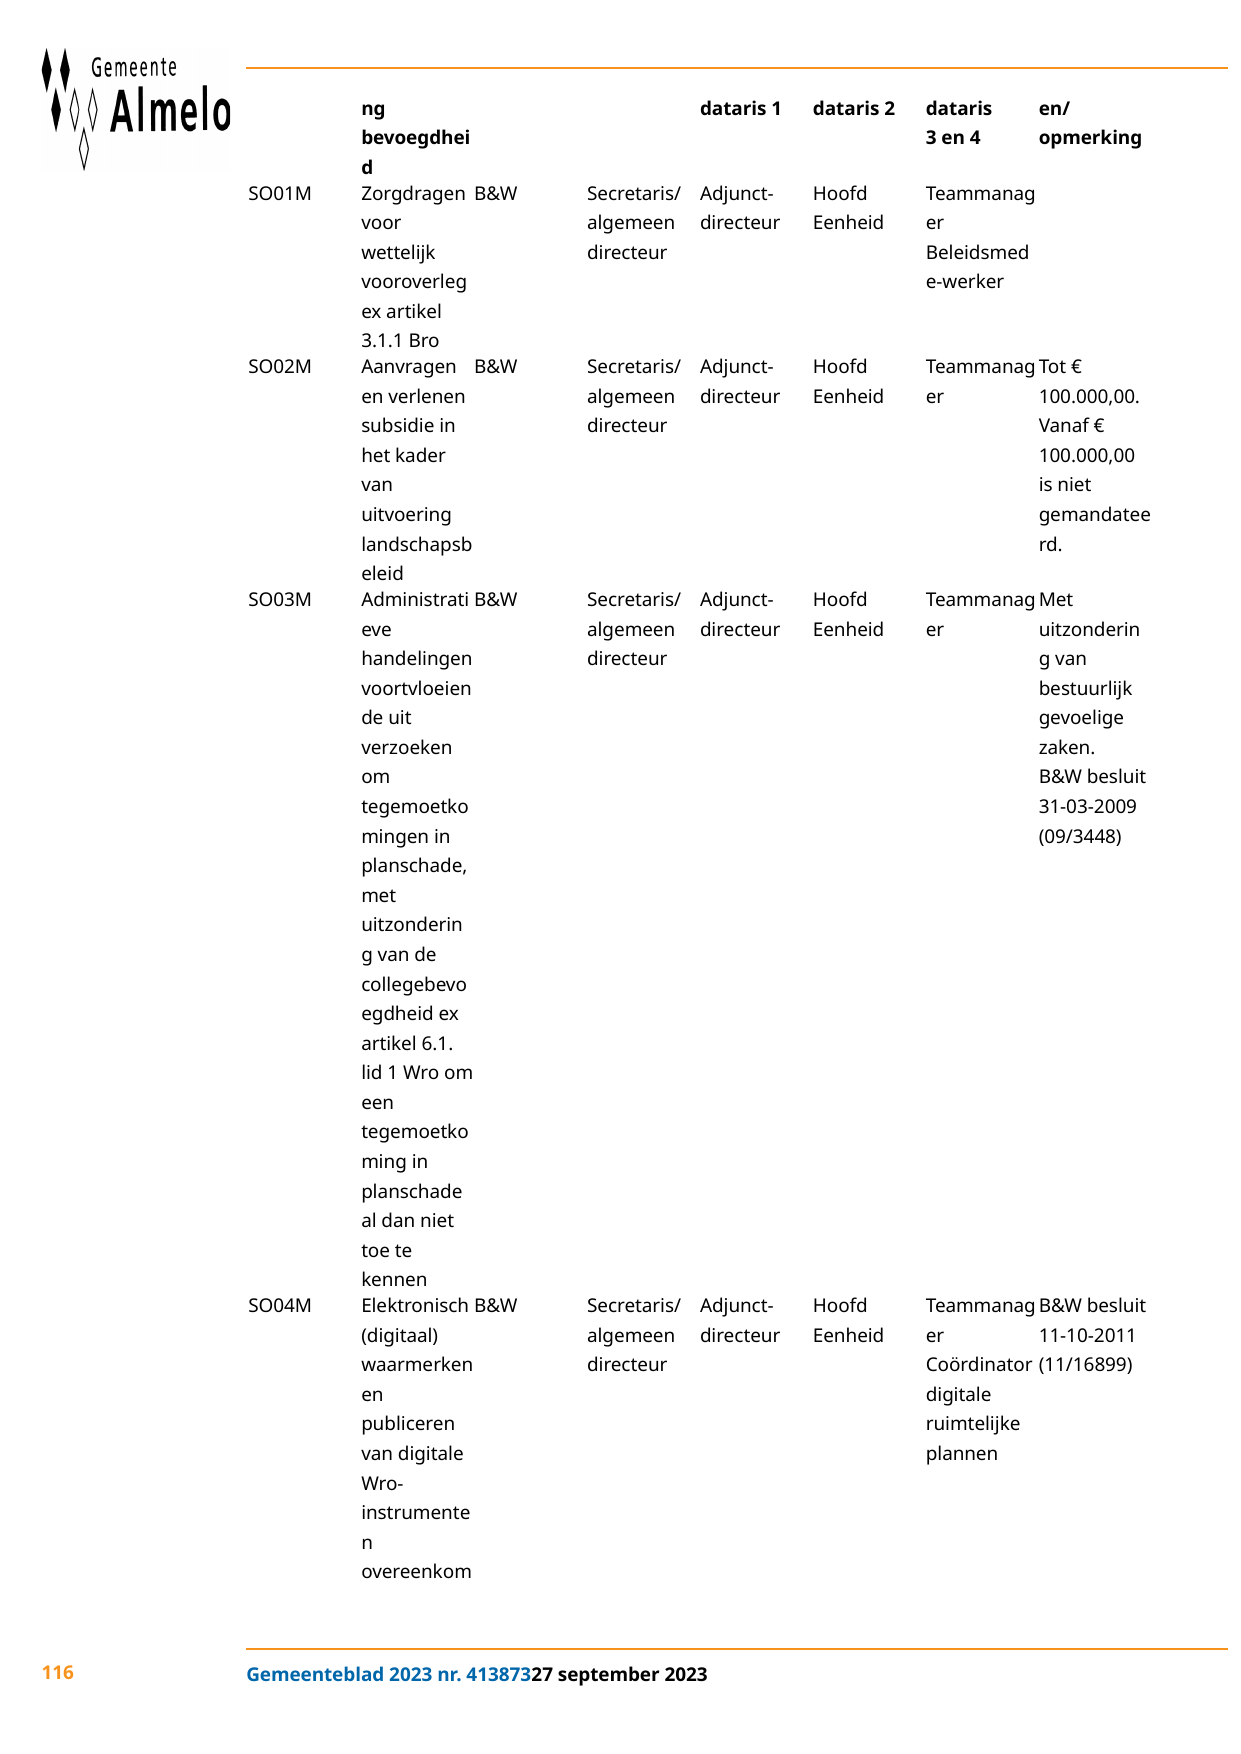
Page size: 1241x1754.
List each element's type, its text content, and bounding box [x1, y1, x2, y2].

table_cell SO04M [248, 1292, 361, 1584]
table_cell Secretaris/ algemeen directeur [587, 353, 700, 586]
table_cell [474, 95, 587, 180]
table_cell dataris 1 [700, 95, 813, 180]
table_cell Hoofd Eenheid [813, 180, 926, 353]
table_cell Adjunct-directeur [700, 180, 813, 353]
table_cell [587, 95, 700, 180]
table_cell [248, 95, 361, 180]
table_cell Hoofd Eenheid [813, 586, 926, 1292]
table_cell Secretaris/ algemeen directeur [587, 180, 700, 353]
table_cell Aanvragen en verlenen subsidie in het kader van uitvoering landschapsbeleid [361, 353, 474, 586]
table_cell Met uitzondering van bestuurlijk gevoelige zaken. B&W besluit 31-03-2009 (09/3448) [1039, 586, 1152, 1292]
table_cell Zorgdragen voor wettelijk vooroverleg ex artikel 3.1.1 Bro [361, 180, 474, 353]
table_cell en/opmerking [1039, 95, 1152, 180]
table_cell Adjunct-directeur [700, 586, 813, 1292]
table_cell Teammanager Coördinator digitale ruimtelijke plannen [926, 1292, 1038, 1584]
table_cell Hoofd Eenheid [813, 1292, 926, 1584]
table_cell Administratieve handelingen voortvloeiende uit verzoeken om tegemoetkomingen in planschade, met uitzondering van de collegebevoegdheid ex artikel 6.1. lid 1 Wro om een tegemoetkoming in planschade al dan niet toe te kennen [361, 586, 474, 1292]
table_cell Tot € 100.000,00. Vanaf € 100.000,00 is niet gemandateerd. [1039, 353, 1152, 586]
table_cell Secretaris/ algemeen directeur [587, 586, 700, 1292]
table_cell Adjunct-directeur [700, 1292, 813, 1584]
table_cell Adjunct-directeur [700, 353, 813, 586]
table_cell B&W besluit 11-10-2011 (11/16899) [1039, 1292, 1152, 1584]
table_cell Hoofd Eenheid [813, 353, 926, 586]
table_cell Teammanager Beleidsmede-werker [926, 180, 1038, 353]
table_cell B&W [474, 353, 587, 586]
table_cell [1039, 180, 1152, 353]
table_cell ng bevoegdheid [361, 95, 474, 180]
table_cell SO02M [248, 353, 361, 586]
table_cell dataris 2 [813, 95, 926, 180]
table_cell Elektronisch (digitaal) waarmerken en publiceren van digitale Wro-instrumenten overeenkom [361, 1292, 474, 1584]
table_cell Secretaris/ algemeen directeur [587, 1292, 700, 1584]
picture [41, 47, 231, 172]
table_cell B&W [474, 1292, 587, 1584]
table_cell SO01M [248, 180, 361, 353]
table_cell B&W [474, 180, 587, 353]
table_cell dataris 3 en 4 [926, 95, 1038, 180]
table_cell Teammanager [926, 353, 1038, 586]
table_cell B&W [474, 586, 587, 1292]
table_cell SO03M [248, 586, 361, 1292]
table_cell Teammanager [926, 586, 1038, 1292]
